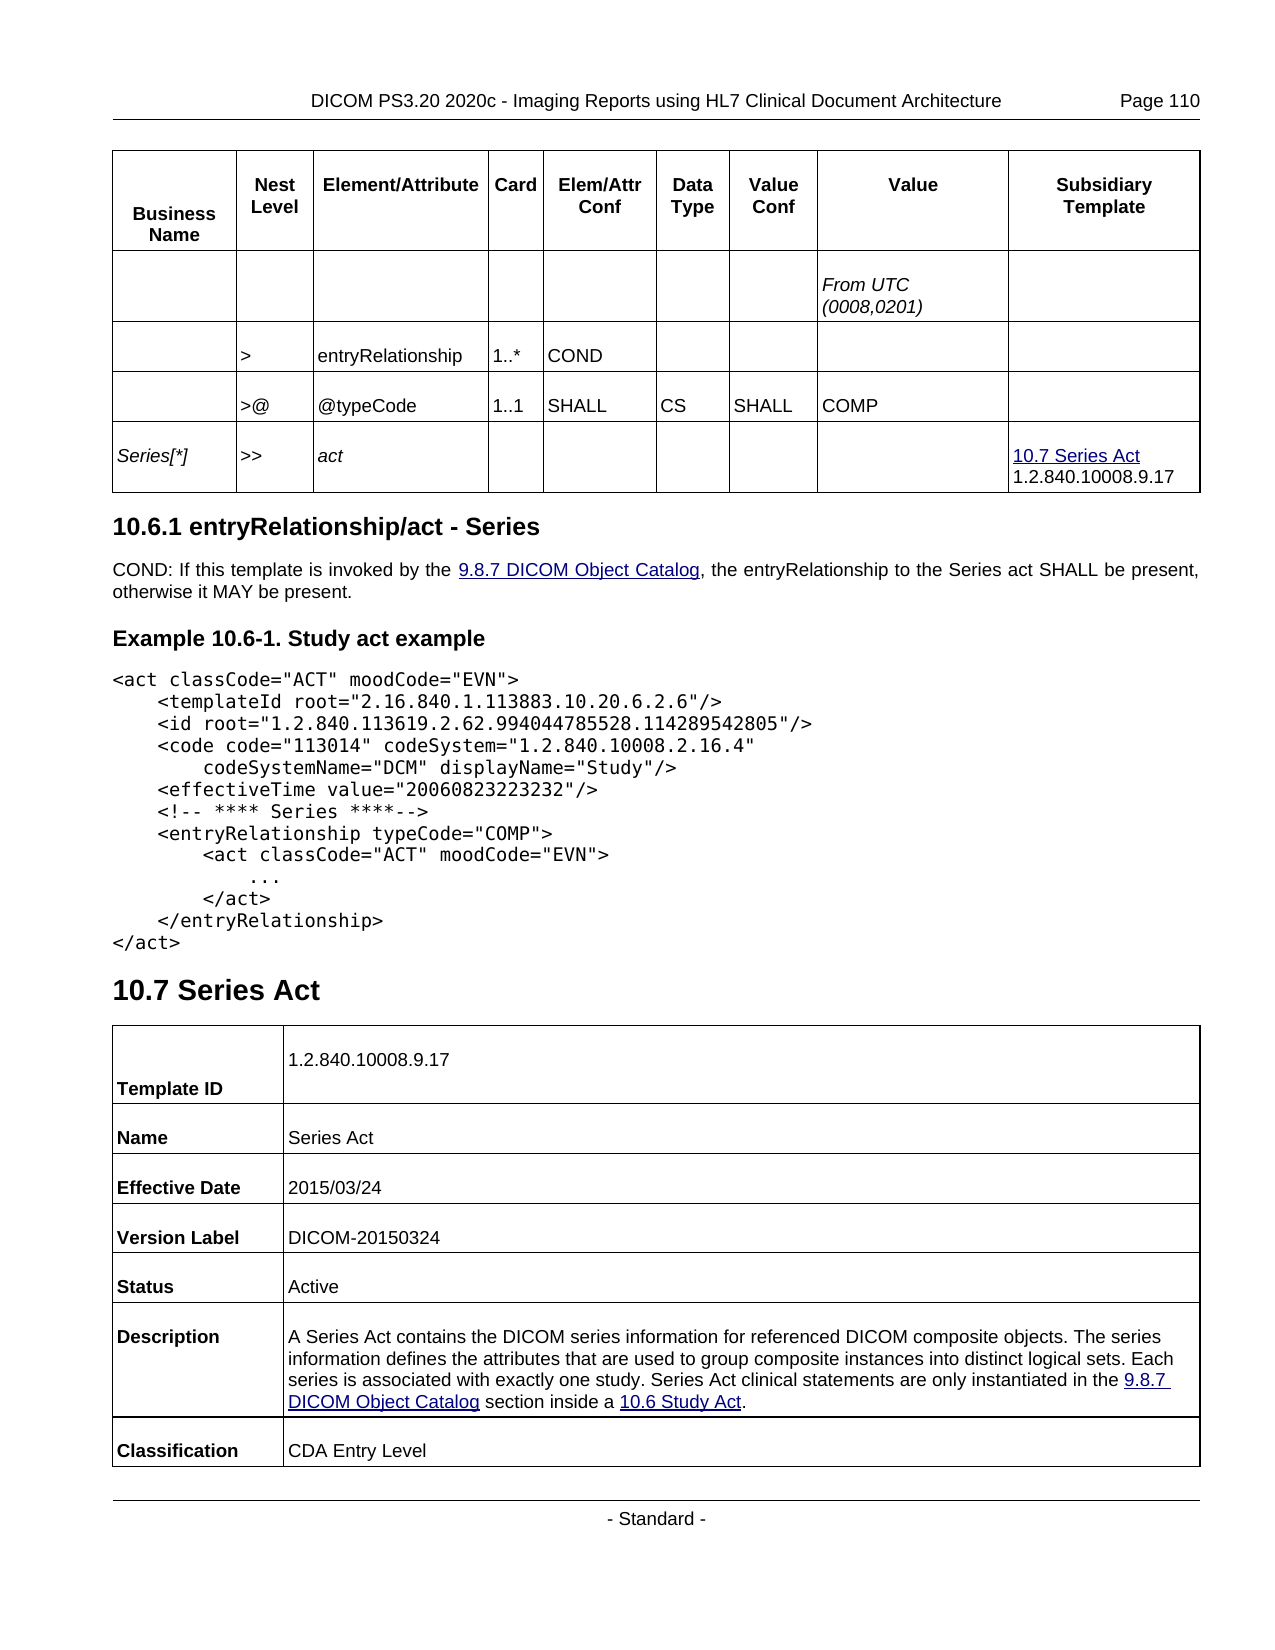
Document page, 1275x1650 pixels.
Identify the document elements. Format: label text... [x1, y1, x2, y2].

table_cell >@ [237, 372, 313, 421]
table_cell CDA Entry Level [284, 1418, 1199, 1466]
table_cell Active [284, 1253, 1199, 1302]
table_cell [657, 322, 729, 371]
text COND: If this template is invoked by the 9.8.7 DICOM Object Catalog, the entryRelationship to the Series act SHALL be present, otherwise it MAY be present. [112, 559, 1200, 602]
table_cell [489, 251, 543, 321]
table_cell [657, 422, 729, 492]
table_cell [730, 251, 817, 321]
table_header Card [489, 151, 543, 250]
table_cell Description [113, 1303, 283, 1416]
table_cell [489, 422, 543, 492]
table_cell [1009, 251, 1199, 321]
table_cell Series[*] [113, 422, 236, 492]
table_cell Version Label [113, 1204, 283, 1252]
table_cell [1009, 322, 1199, 371]
table_header Element/​Attribute [314, 151, 488, 250]
table_cell COND [544, 322, 656, 371]
table_cell [730, 322, 817, 371]
table_cell Series Act [284, 1104, 1199, 1153]
table_cell [730, 422, 817, 492]
text 10.6.1 entryRelationship/act - Series [112, 512, 1200, 540]
table_cell SHALL [544, 372, 656, 421]
table_header Subsidiary Template [1009, 151, 1199, 250]
table_header 1.2.840.10008.9.17 [284, 1026, 1199, 1103]
table_cell 2015/03/24 [284, 1154, 1199, 1203]
table_cell A Series Act contains the DICOM series information for referenced DICOM composite objects. The series information defines the attributes that are used to group composite instances into distinct logical sets. Each series is associated with exactly one study. Series Act clinical statements are only instantiated in the 9.8.7 DICOM Object Catalog section inside a 10.6 Study Act. [284, 1303, 1199, 1416]
table_cell @typeCode [314, 372, 488, 421]
table_cell COMP [818, 372, 1008, 421]
table_cell Name [113, 1104, 283, 1153]
table_header Data Type [657, 151, 729, 250]
table_header Elem/Attr Conf [544, 151, 656, 250]
table_cell Status [113, 1253, 283, 1302]
table_cell [544, 422, 656, 492]
text Example 10.6-1. Study act example [112, 625, 1200, 651]
table_cell act [314, 422, 488, 492]
table_header Value [818, 151, 1008, 250]
table_cell [237, 251, 313, 321]
table_cell [113, 251, 236, 321]
table_cell Classification [113, 1418, 283, 1466]
table_cell [818, 422, 1008, 492]
table_cell CS [657, 372, 729, 421]
table_cell [544, 251, 656, 321]
table_header Value Conf [730, 151, 817, 250]
table_cell [113, 322, 236, 371]
table_cell [113, 372, 236, 421]
table_cell [818, 322, 1008, 371]
table_cell 1..1 [489, 372, 543, 421]
table_cell [1009, 372, 1199, 421]
table_cell 10.7 Series Act 1.2.840.10008.9.17 [1009, 422, 1199, 492]
table_cell > [237, 322, 313, 371]
table_header Nest Level [237, 151, 313, 250]
table_cell [657, 251, 729, 321]
table_cell Effective Date [113, 1154, 283, 1203]
table_cell 1..* [489, 322, 543, 371]
table_cell SHALL [730, 372, 817, 421]
table_cell DICOM-20150324 [284, 1204, 1199, 1252]
table_header Business Name [113, 151, 236, 250]
table_cell [314, 251, 488, 321]
table_cell >> [237, 422, 313, 492]
table_header Template ID [113, 1026, 283, 1103]
table_cell entry​Relationship [314, 322, 488, 371]
table_cell From UTC (0008,0201) [818, 251, 1008, 321]
text 10.7 Series Act [112, 972, 1200, 1006]
text <act classCode="ACT" moodCode="EVN"> <templateId root="2.16.840.1.113883.10.20.6.2.6"/> <id root="1.2.840.113619.2.62.994044785528.114289542805"/> <code code="113014" codeSystem="1.2.840.10008.2.16.4" codeSystemName="DCM" displayName="Study"/> <effectiveTime value="20060823223232"/> <!-- **** Series ****--> <entryRelationship typeCode="COMP"> <act classCode="ACT" moodCode="EVN"> ... </act> </entryRelationship> </act> [112, 669, 1200, 954]
